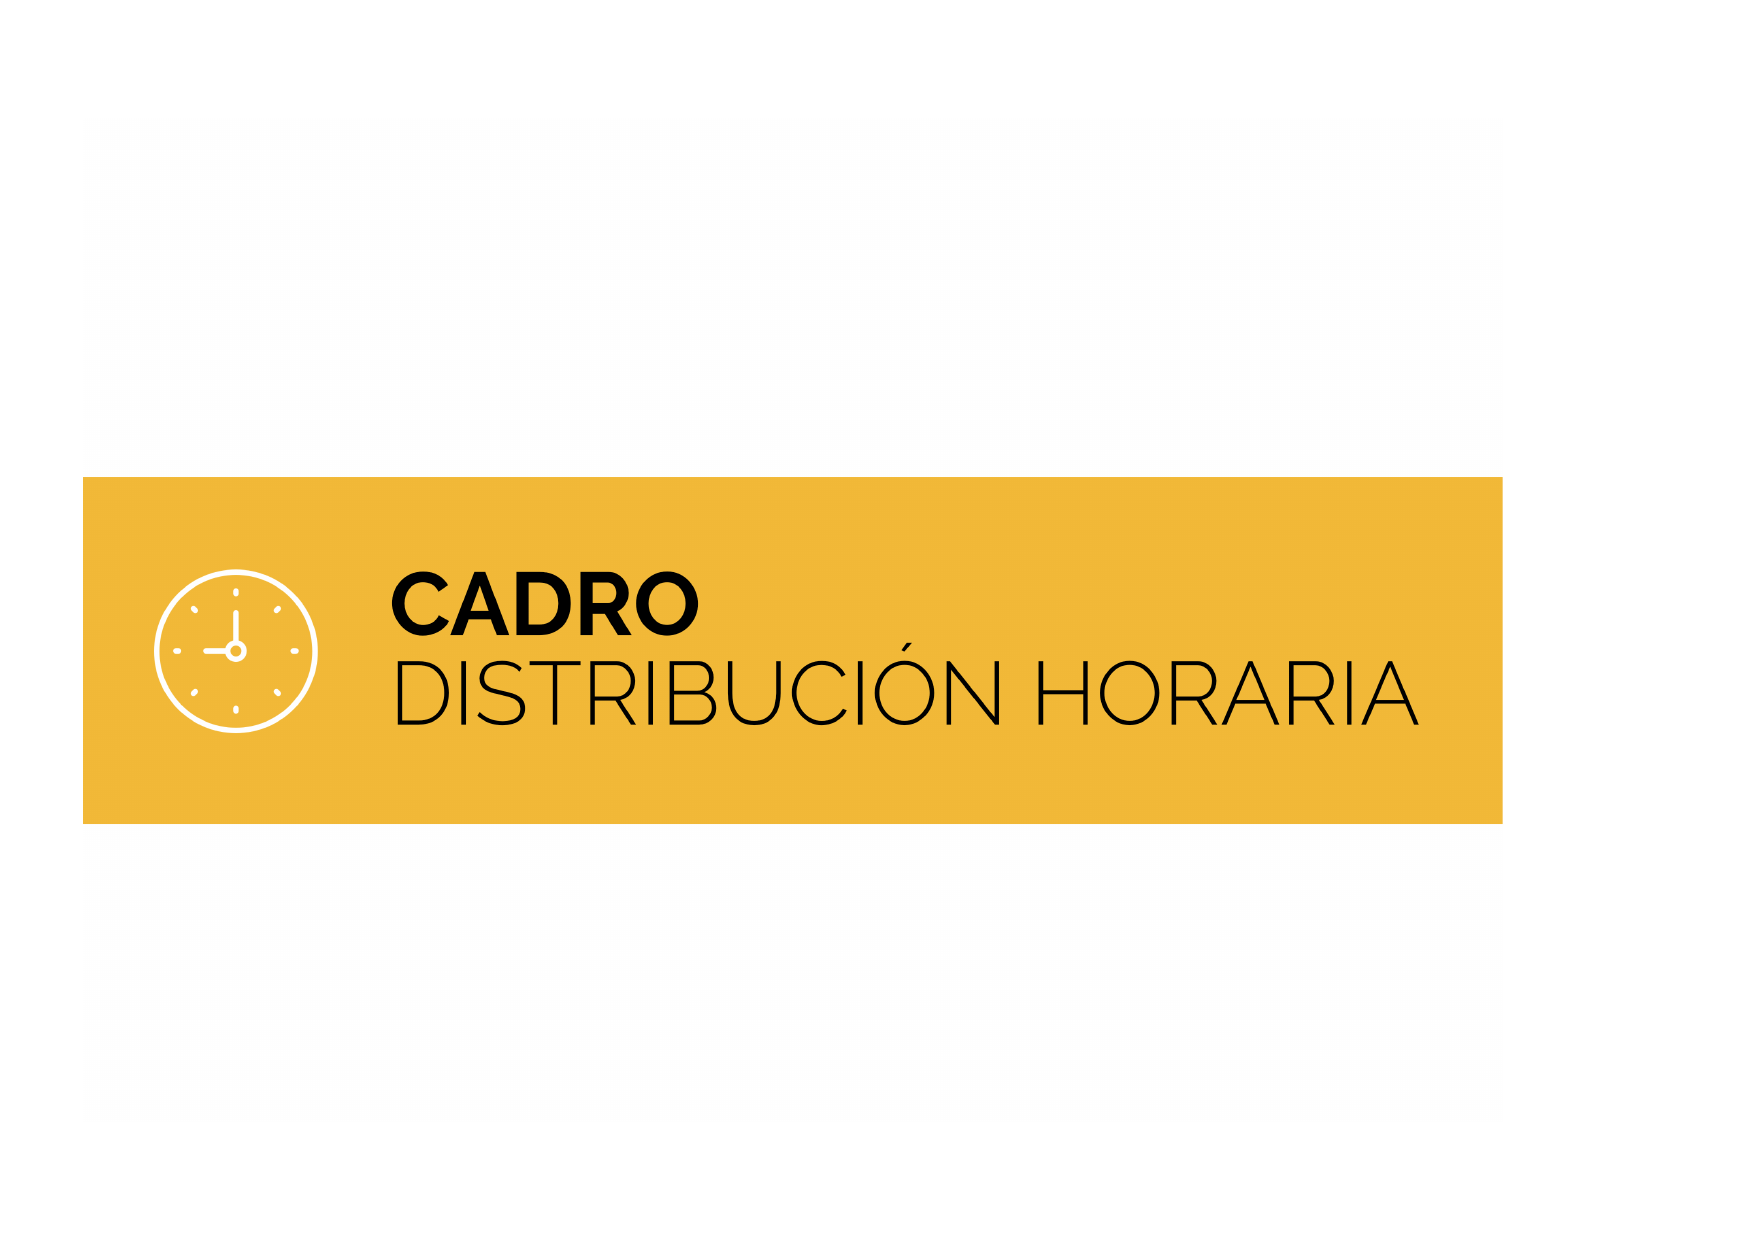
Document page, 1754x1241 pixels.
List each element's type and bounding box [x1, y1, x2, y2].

picture [83, 118, 1503, 1122]
